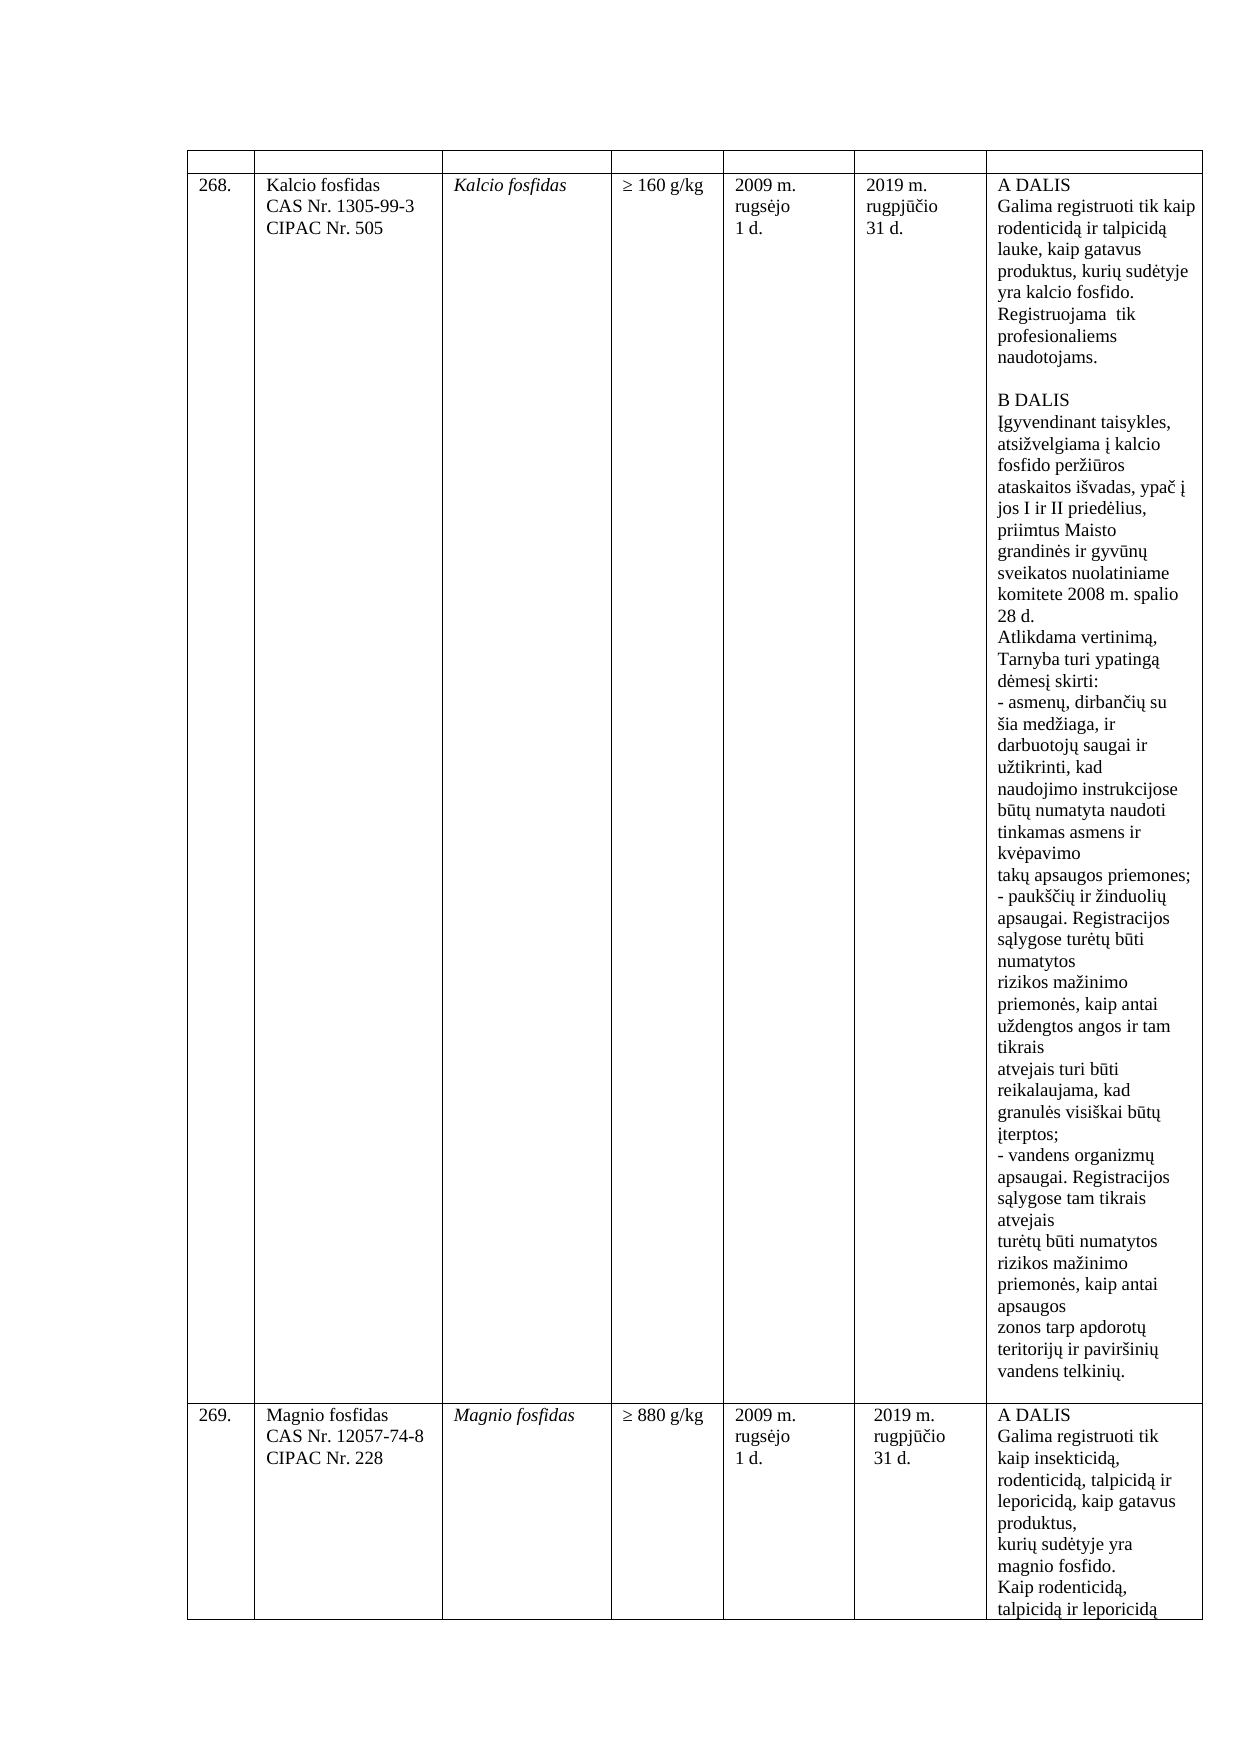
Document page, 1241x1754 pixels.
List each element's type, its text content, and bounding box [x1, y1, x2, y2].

table_cell 2009 m. rugsėjo 1 d. [724, 174, 854, 1403]
table_header [855, 151, 986, 173]
table_cell Kalcio fosfidas [443, 174, 611, 1403]
table_header [255, 151, 442, 173]
table_cell A DALIS Galima registruoti tik kaip rodenticidą ir talpicidą lauke, kaip gatavus produktus, kurių sudėtyje yra kalcio fosfido. Registruojama tik profesionaliems naudotojams. B DALIS Įgyvendinant taisykles, atsižvelgiama į kalcio fosfido peržiūros ataskaitos išvadas, ypač į jos I ir II priedėlius, priimtus Maisto grandinės ir gyvūnų sveikatos nuolatiniame komitete 2008 m. spalio 28 d. Atlikdama vertinimą, Tarnyba turi ypatingą dėmesį skirti: - asmenų, dirbančių su šia medžiaga, ir darbuotojų saugai ir užtikrinti, kad naudojimo instrukcijose būtų numatyta naudoti tinkamas asmens ir kvėpavimo takų apsaugos priemones; - paukščių ir žinduolių apsaugai. Registracijos sąlygose turėtų būti numatytos rizikos mažinimo priemonės, kaip antai uždengtos angos ir tam tikrais atvejais turi būti reikalaujama, kad granulės visiškai būtų įterptos; - vandens organizmų apsaugai. Registracijos sąlygose tam tikrais atvejais turėtų būti numatytos rizikos mažinimo priemonės, kaip antai apsaugos zonos tarp apdorotų teritorijų ir paviršinių vandens telkinių. [987, 174, 1202, 1403]
table_cell A DALIS Galima registruoti tik kaip insekticidą, rodenticidą, talpicidą ir leporicidą, kaip gatavus produktus, kurių sudėtyje yra magnio fosfido. Kaip rodenticidą, talpicidą ir leporicidą [987, 1404, 1202, 1619]
table_cell ≥ 880 g/kg [612, 1404, 723, 1619]
table_cell Magnio fosfidas CAS Nr. 12057-74-8 CIPAC Nr. 228 [255, 1404, 442, 1619]
table_cell 269. [188, 1404, 254, 1619]
table_header [188, 151, 254, 173]
table_header [443, 151, 611, 173]
table_cell 268. [188, 174, 254, 1403]
table_header [612, 151, 723, 173]
table_cell 2019 m. rugpjūčio 31 d. [855, 174, 986, 1403]
table_cell 2009 m. rugsėjo 1 d. [724, 1404, 854, 1619]
table_cell Kalcio fosfidas CAS Nr. 1305-99-3 CIPAC Nr. 505 [255, 174, 442, 1403]
table_cell Magnio fosfidas [443, 1404, 611, 1619]
table_cell 2019 m. rugpjūčio 31 d. [855, 1404, 986, 1619]
table_cell ≥ 160 g/kg [612, 174, 723, 1403]
table_header [724, 151, 854, 173]
